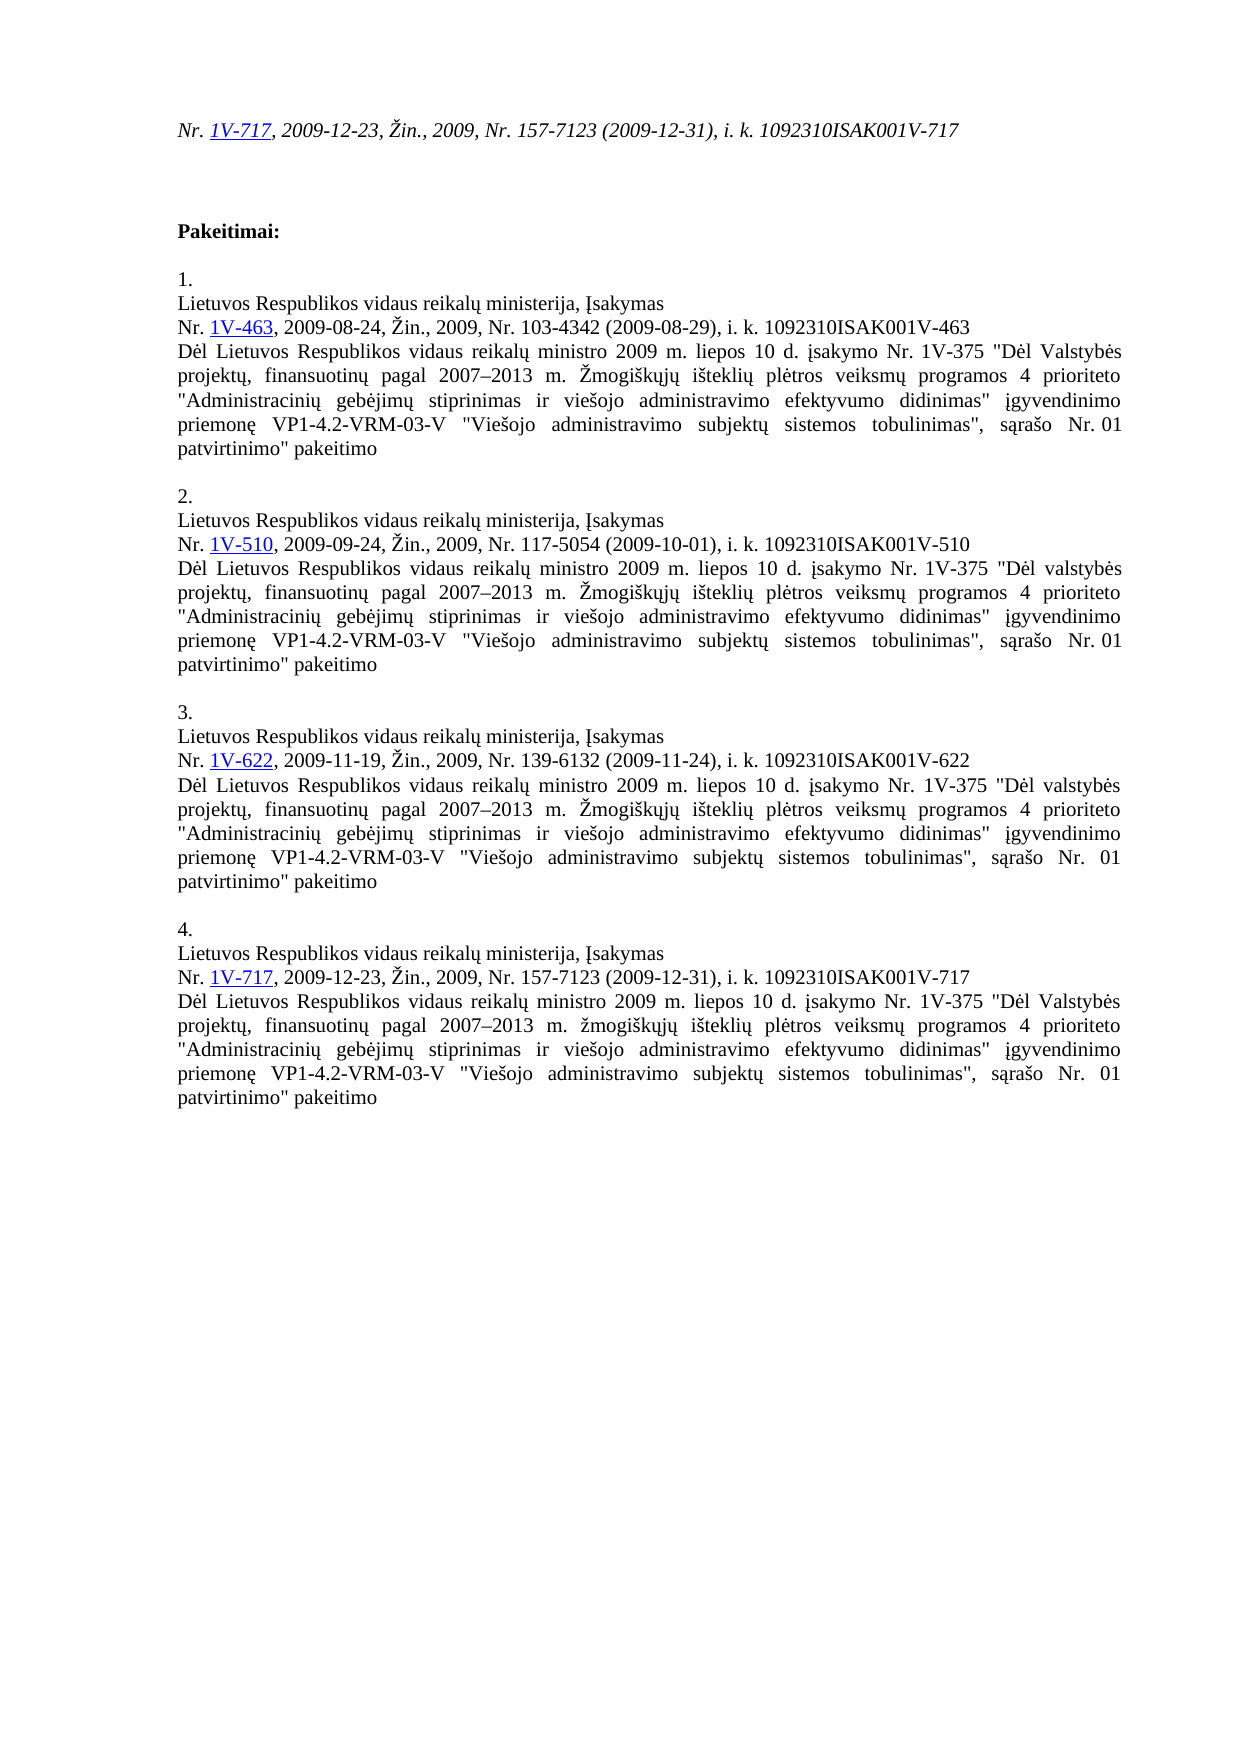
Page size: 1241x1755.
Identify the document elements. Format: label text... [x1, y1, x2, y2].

text Pakeitimai: [177, 219, 1122, 243]
text Nr. 1V-717, 2009-12-23, Žin., 2009, Nr. 157-7123 (2009-12-31), i. k. 1092310ISAK001V-717 [177, 965, 1122, 989]
text Lietuvos Respublikos vidaus reikalų ministerija, Įsakymas [177, 508, 1122, 532]
text Nr. 1V-463, 2009-08-24, Žin., 2009, Nr. 103-4342 (2009-08-29), i. k. 1092310ISAK001V-463 [177, 315, 1122, 339]
text Lietuvos Respublikos vidaus reikalų ministerija, Įsakymas [177, 724, 1122, 748]
text Dėl Lietuvos Respublikos vidaus reikalų ministro 2009 m. liepos 10 d. įsakymo Nr. 1V-375 "Dėl Valstybės projektų, finansuotinų pagal 2007–2013 m. Žmogiškųjų išteklių plėtros veiksmų programos 4 prioriteto "Administracinių gebėjimų stiprinimas ir viešojo administravimo efektyvumo didinimas" įgyvendinimo priemonę VP1-4.2-VRM-03-V "Viešojo administravimo subjektų sistemos tobulinimas", sąrašo Nr. 01 patvirtinimo" pakeitimo [177, 339, 1122, 460]
text 1. [177, 267, 1122, 291]
text Nr. 1V-510, 2009-09-24, Žin., 2009, Nr. 117-5054 (2009-10-01), i. k. 1092310ISAK001V-510 [177, 532, 1122, 556]
text Lietuvos Respublikos vidaus reikalų ministerija, Įsakymas [177, 291, 1122, 315]
text Lietuvos Respublikos vidaus reikalų ministerija, Įsakymas [177, 941, 1122, 965]
text 4. [177, 917, 1122, 941]
text 3. [177, 700, 1122, 724]
text 2. [177, 484, 1122, 508]
text Nr. 1V-622, 2009-11-19, Žin., 2009, Nr. 139-6132 (2009-11-24), i. k. 1092310ISAK001V-622 [177, 748, 1122, 772]
text Dėl Lietuvos Respublikos vidaus reikalų ministro 2009 m. liepos 10 d. įsakymo Nr. 1V-375 "Dėl Valstybės projektų, finansuotinų pagal 2007–2013 m. žmogiškųjų išteklių plėtros veiksmų programos 4 prioriteto "Administracinių gebėjimų stiprinimas ir viešojo administravimo efektyvumo didinimas" įgyvendinimo priemonę VP1-4.2-VRM-03-V "Viešojo administravimo subjektų sistemos tobulinimas", sąrašo Nr. 01 patvirtinimo" pakeitimo [177, 989, 1122, 1109]
text Dėl Lietuvos Respublikos vidaus reikalų ministro 2009 m. liepos 10 d. įsakymo Nr. 1V-375 "Dėl valstybės projektų, finansuotinų pagal 2007–2013 m. Žmogiškųjų išteklių plėtros veiksmų programos 4 prioriteto "Administracinių gebėjimų stiprinimas ir viešojo administravimo efektyvumo didinimas" įgyvendinimo priemonę VP1-4.2-VRM-03-V "Viešojo administravimo subjektų sistemos tobulinimas", sąrašo Nr. 01 patvirtinimo" pakeitimo [177, 772, 1122, 893]
text Dėl Lietuvos Respublikos vidaus reikalų ministro 2009 m. liepos 10 d. įsakymo Nr. 1V-375 "Dėl valstybės projektų, finansuotinų pagal 2007–2013 m. Žmogiškųjų išteklių plėtros veiksmų programos 4 prioriteto "Administracinių gebėjimų stiprinimas ir viešojo administravimo efektyvumo didinimas" įgyvendinimo priemonę VP1-4.2-VRM-03-V "Viešojo administravimo subjektų sistemos tobulinimas", sąrašo Nr. 01 patvirtinimo" pakeitimo [177, 556, 1122, 676]
text Nr. 1V-717, 2009-12-23, Žin., 2009, Nr. 157-7123 (2009-12-31), i. k. 1092310ISAK001V-717 [177, 118, 1122, 142]
